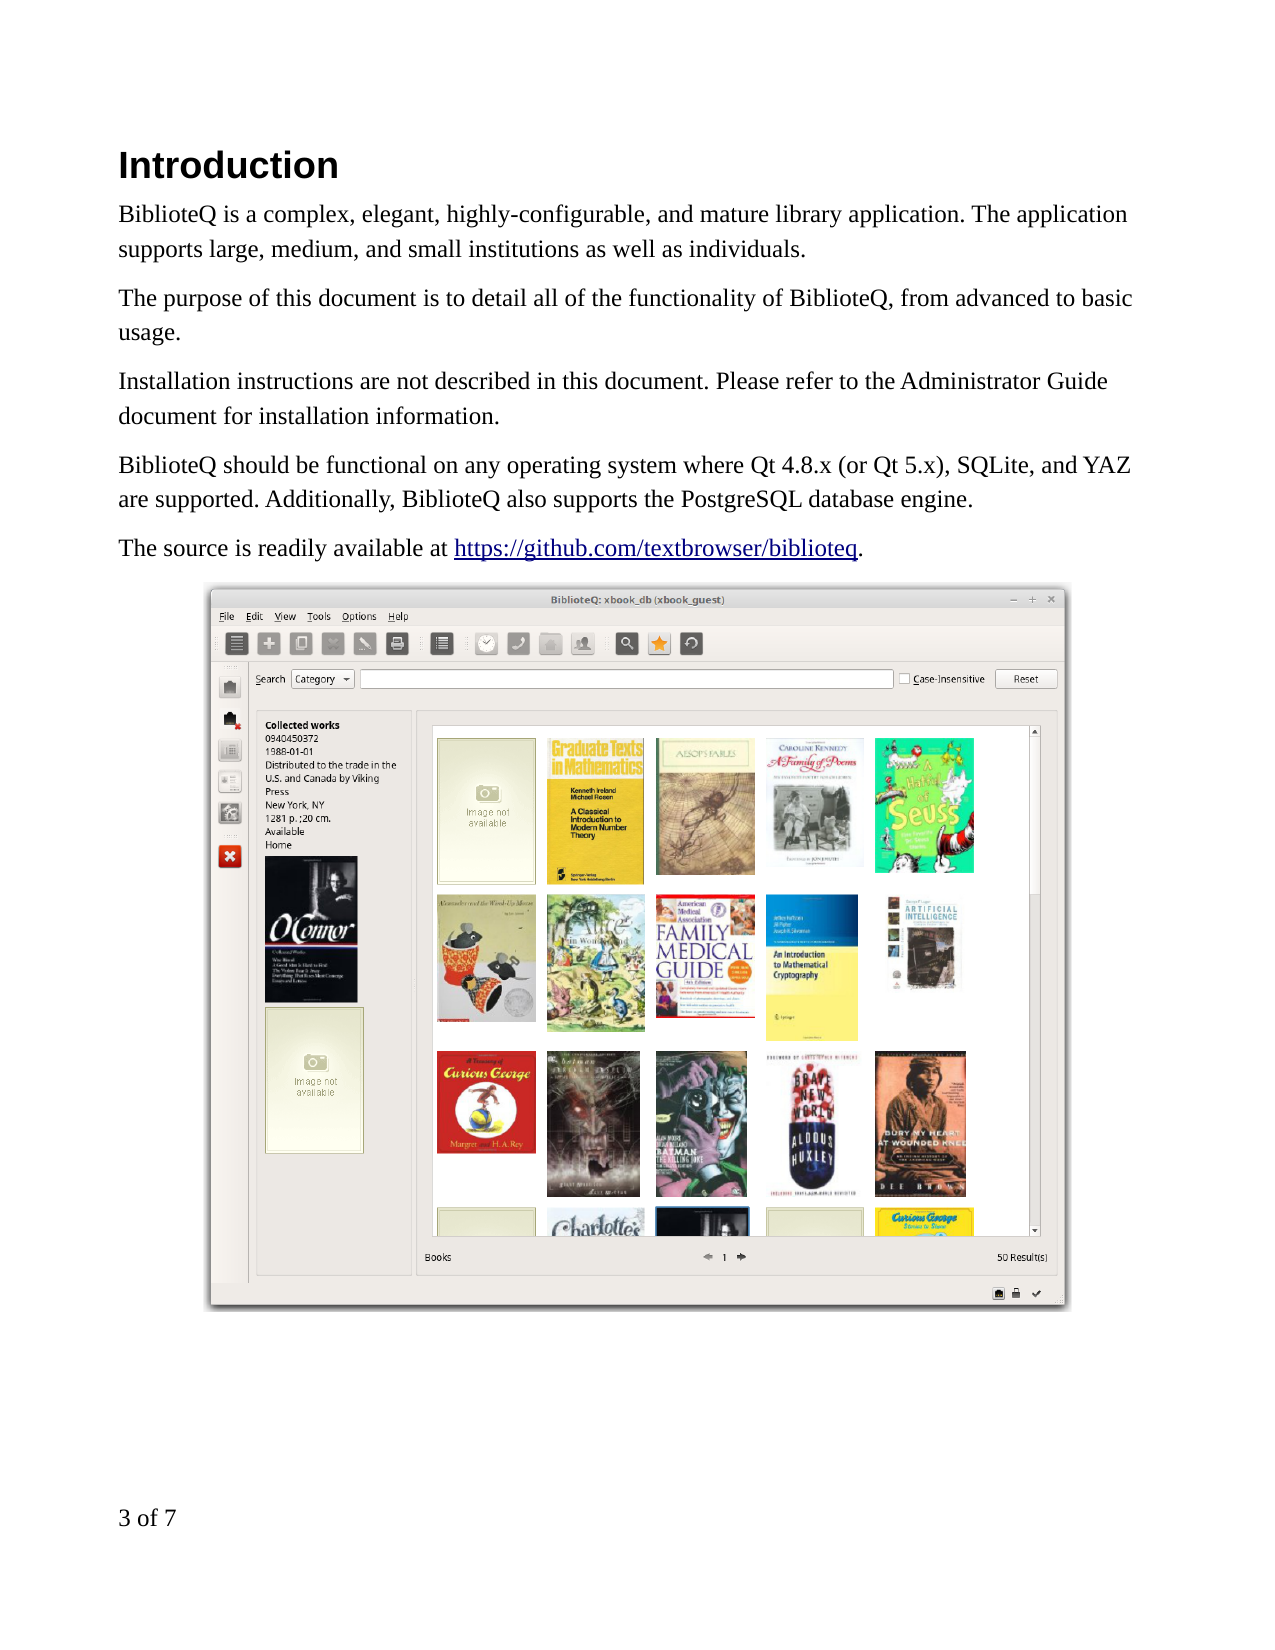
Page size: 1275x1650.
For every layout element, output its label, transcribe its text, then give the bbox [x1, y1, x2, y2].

subtitle Introduction [118, 143, 1157, 187]
text The source is readily available at https://github.com/textbrowser/biblioteq. [118, 533, 1157, 562]
picture [203, 582, 1072, 1312]
text Installation instructions are not described in this document. Please refer to the Administrator Guide document for installation information. [118, 366, 1157, 429]
text The purpose of this document is to detail all of the functionality of BiblioteQ, from advanced to basic usage. [118, 283, 1157, 346]
text BiblioteQ should be functional on any operating system where Qt 4.8.x (or Qt 5.x), SQLite, and YAZ are supported. Additionally, BiblioteQ also supports the PostgreSQL database engine. [118, 450, 1157, 513]
text BiblioteQ is a complex, elegant, highly-configurable, and mature library application. The application supports large, medium, and small institutions as well as individuals. [118, 199, 1157, 262]
